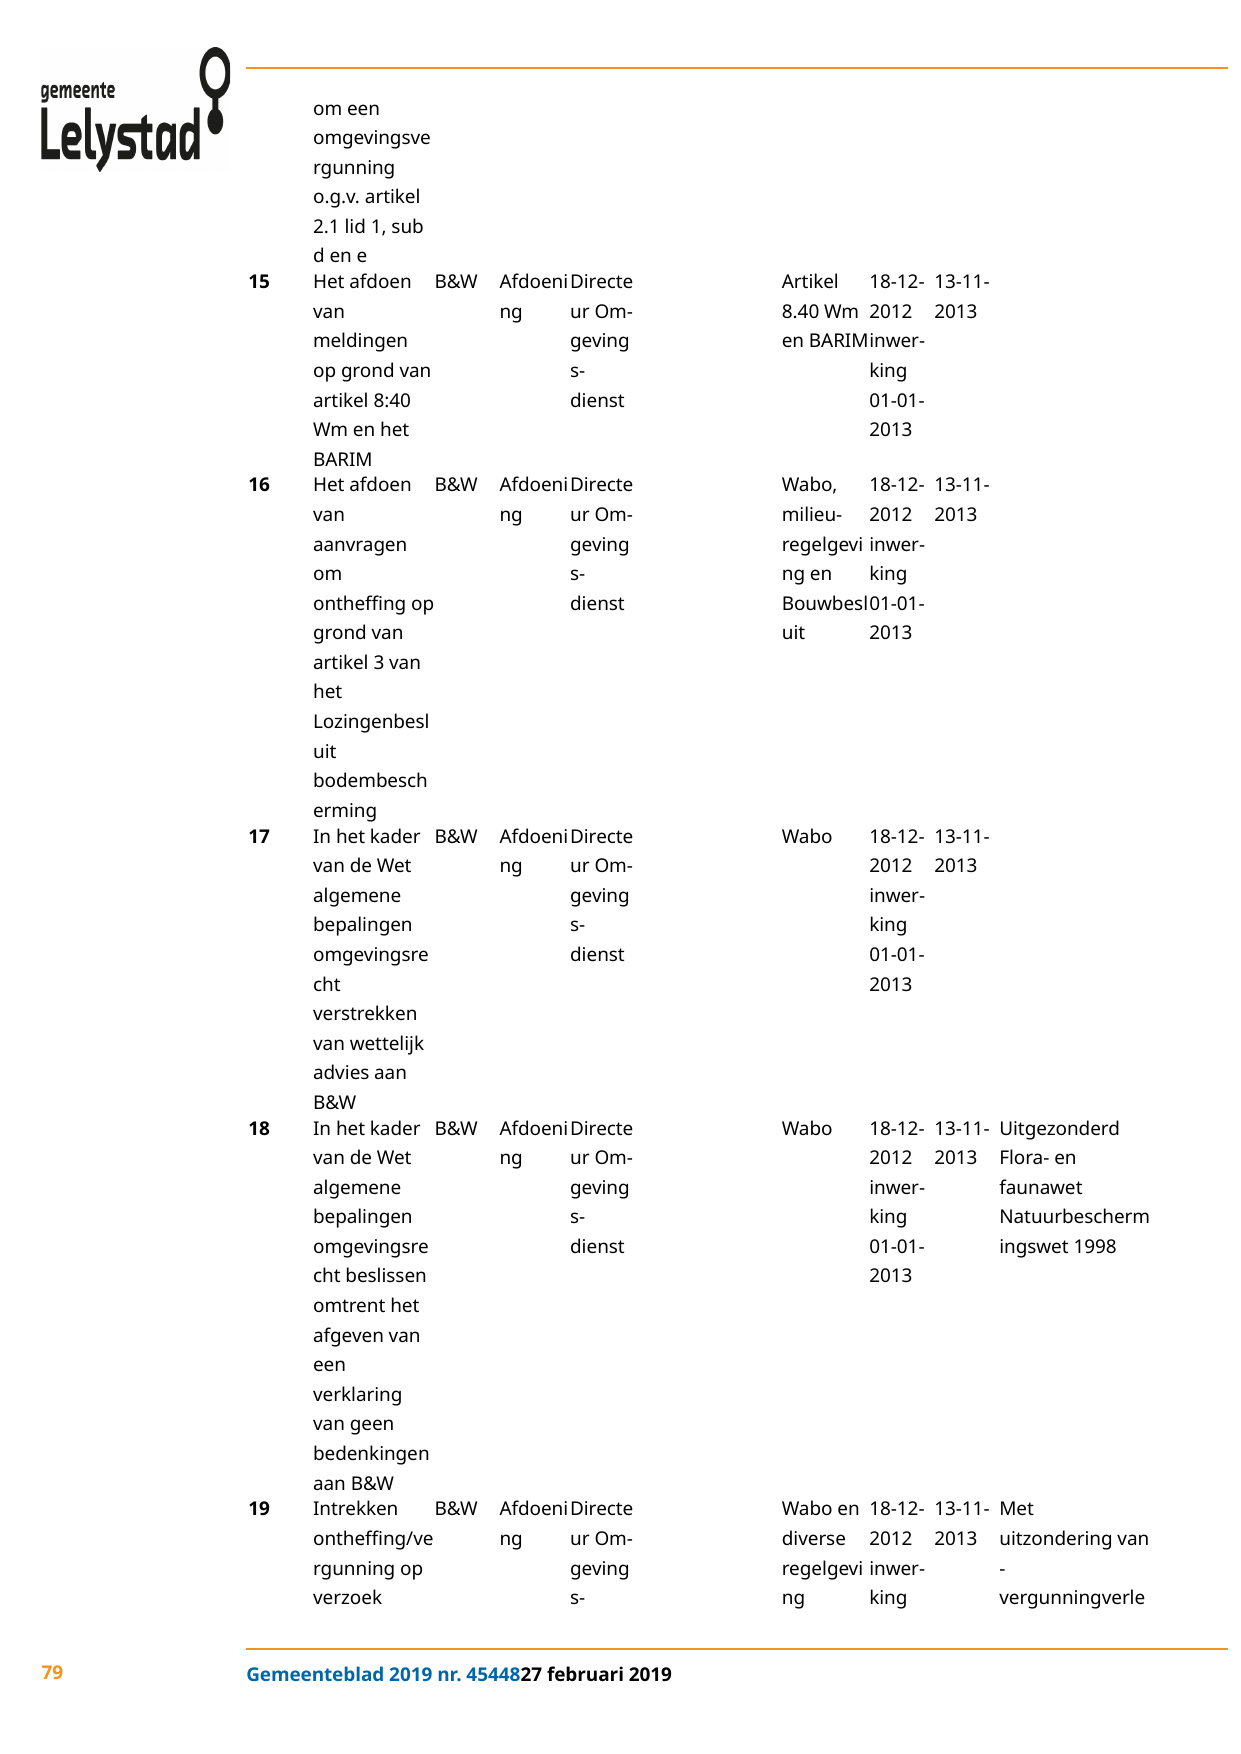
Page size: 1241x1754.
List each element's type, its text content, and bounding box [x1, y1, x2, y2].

table_cell [434, 95, 499, 268]
table_cell Wabo en diverse regelgeving [782, 1496, 869, 1610]
table_cell [999, 472, 1152, 823]
table_cell Directeur Om- gevings- dienst [570, 823, 635, 1115]
table_cell [708, 95, 782, 268]
table_cell Uitgezonderd Flora- en faunawet Natuurbeschermingswet 1998 [999, 1115, 1152, 1496]
table_cell [635, 95, 708, 268]
table_cell 18 [248, 1115, 313, 1496]
table_cell Directeur Om- gevings- dienst [570, 1115, 635, 1496]
table_cell 15 [248, 269, 313, 472]
table_cell Directeur Om- gevings- [570, 1496, 635, 1610]
table_cell B&W [434, 1496, 499, 1610]
table_cell [999, 95, 1152, 268]
table_cell 13-11-2013 [934, 1496, 999, 1610]
table_cell Afdoening [499, 823, 570, 1115]
table_cell 17 [248, 823, 313, 1115]
table_cell 13-11-2013 [934, 472, 999, 823]
table_cell Wabo [782, 823, 869, 1115]
table_cell In het kader van de Wet algemene bepalingen omgevingsrecht beslissen omtrent het afgeven van een verklaring van geen bedenkingen aan B&W [313, 1115, 434, 1496]
table_cell [248, 95, 313, 268]
table_cell 19 [248, 1496, 313, 1610]
table_cell B&W [434, 472, 499, 823]
table_cell [635, 472, 708, 823]
table_cell [999, 269, 1152, 472]
table_cell 13-11-2013 [934, 823, 999, 1115]
table_cell [708, 1115, 782, 1496]
table_cell [708, 1496, 782, 1610]
table_cell [635, 269, 708, 472]
table_cell [635, 1115, 708, 1496]
table_cell In het kader van de Wet algemene bepalingen omgevingsrecht verstrekken van wettelijk advies aan B&W [313, 823, 434, 1115]
table_cell Intrekken ontheffing/vergunning op verzoek [313, 1496, 434, 1610]
table_cell Afdoening [499, 472, 570, 823]
table_cell B&W [434, 1115, 499, 1496]
table_cell om een omgevingsvergunning o.g.v. artikel 2.1 lid 1, sub d en e [313, 95, 434, 268]
table_cell [708, 823, 782, 1115]
table_cell [635, 1496, 708, 1610]
table_cell Wabo [782, 1115, 869, 1496]
table_cell [934, 95, 999, 268]
table_cell [499, 95, 570, 268]
table_cell [782, 95, 869, 268]
table_cell Afdoening [499, 1115, 570, 1496]
table_cell Afdoening [499, 1496, 570, 1610]
table_cell [708, 472, 782, 823]
table_cell [708, 269, 782, 472]
table_cell Het afdoen van meldingen op grond van artikel 8:40 Wm en het BARIM [313, 269, 434, 472]
table_cell B&W [434, 269, 499, 472]
table_cell 18-12-2012 inwer- king 01-01-2013 [869, 823, 934, 1115]
table_cell 16 [248, 472, 313, 823]
table_cell Afdoening [499, 269, 570, 472]
table_cell Directeur Om- gevings- dienst [570, 269, 635, 472]
table_cell Met uitzondering van - vergunningverle [999, 1496, 1152, 1610]
table_cell 18-12-2012 inwer- king [869, 1496, 934, 1610]
table_cell 13-11-2013 [934, 269, 999, 472]
table_cell Directeur Om- gevings- dienst [570, 472, 635, 823]
table_cell Artikel 8.40 Wm en BARIM [782, 269, 869, 472]
table_cell [869, 95, 934, 268]
table_cell 18-12-2012 inwer- king 01-01-2013 [869, 1115, 934, 1496]
picture [41, 47, 231, 172]
table_cell [999, 823, 1152, 1115]
table_cell 18-12-2012 inwer- king 01-01-2013 [869, 269, 934, 472]
table_cell Wabo, milieu- regelgeving en Bouwbesluit [782, 472, 869, 823]
table_cell Het afdoen van aanvragen om ontheffing op grond van artikel 3 van het Lozingenbesluit bodembescherming [313, 472, 434, 823]
table_cell [570, 95, 635, 268]
table_cell 13-11-2013 [934, 1115, 999, 1496]
table_cell 18-12-2012 inwer- king 01-01-2013 [869, 472, 934, 823]
table_cell B&W [434, 823, 499, 1115]
table_cell [635, 823, 708, 1115]
